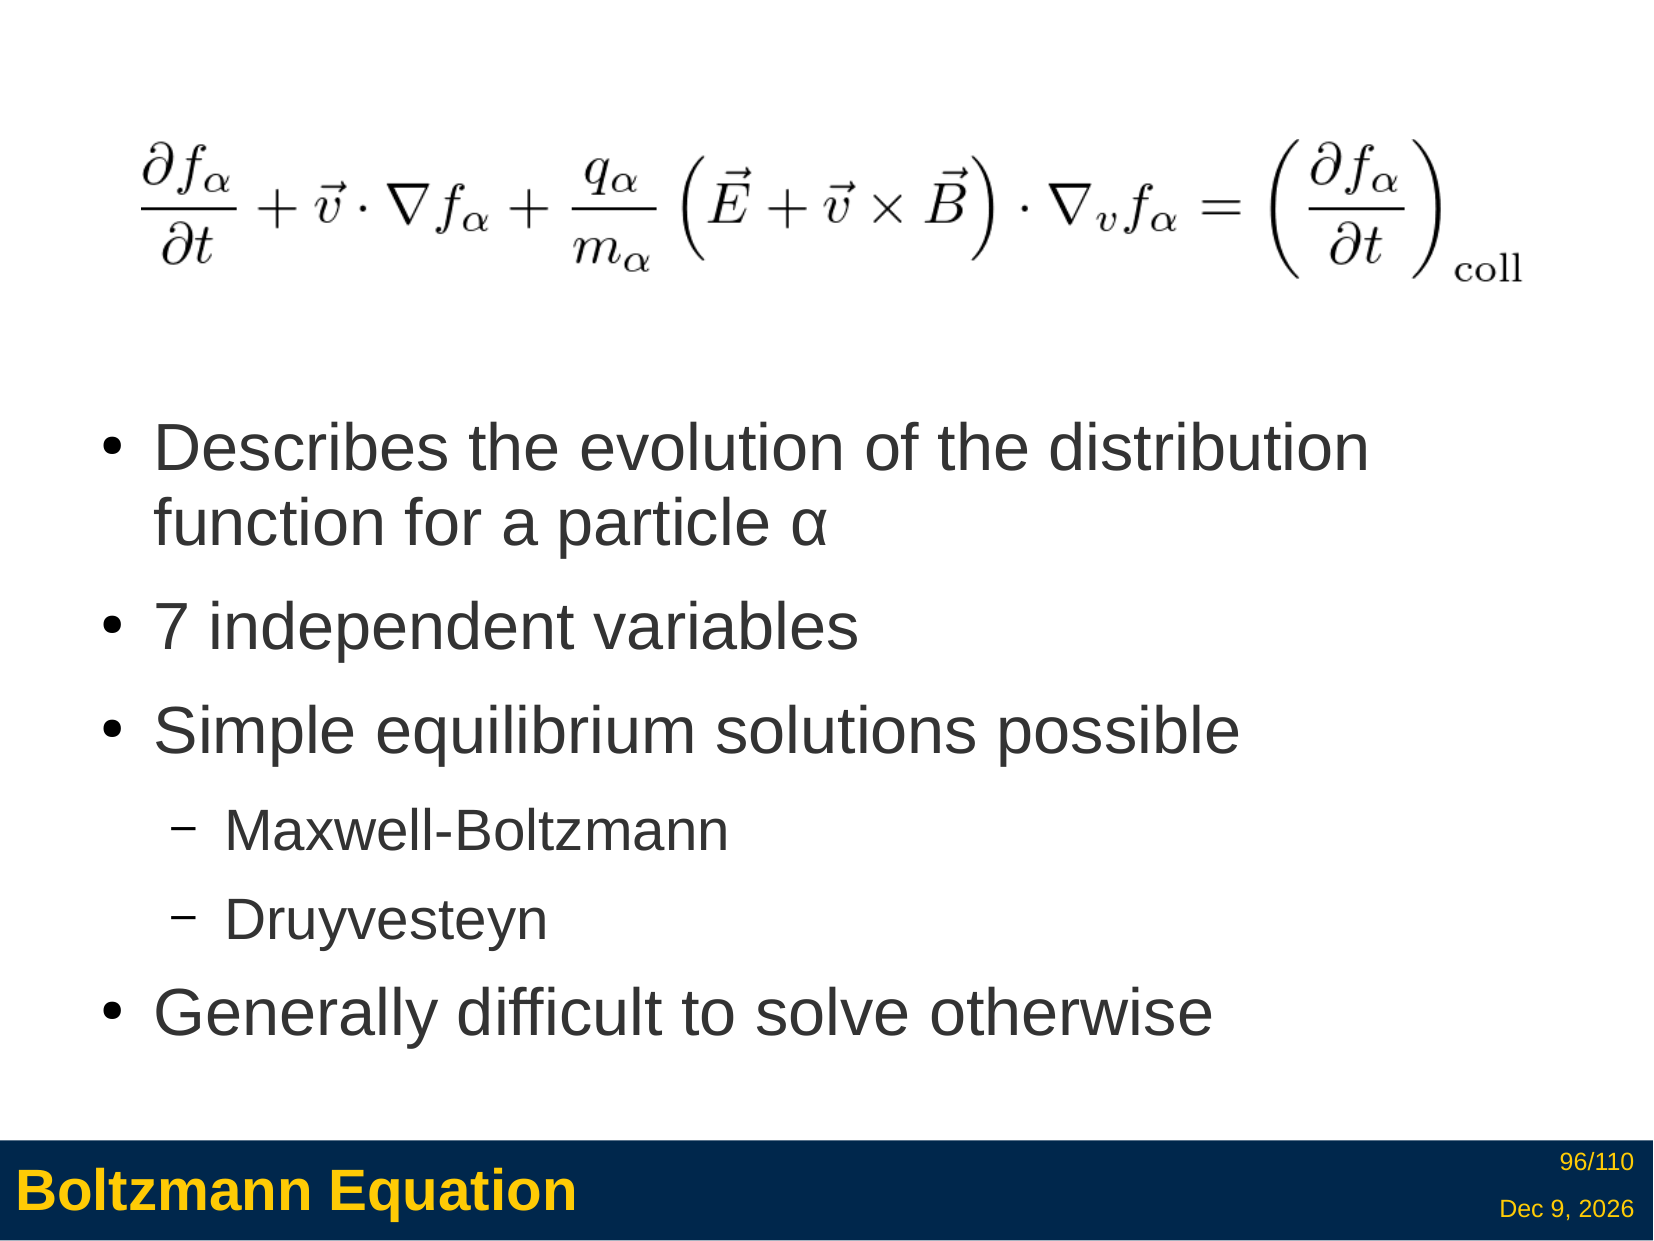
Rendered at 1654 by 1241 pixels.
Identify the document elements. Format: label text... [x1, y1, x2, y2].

title Boltzmann Equation [14, 1140, 1380, 1241]
picture [141, 139, 1523, 283]
list Describes the evolution of the distribution function for a particle α 7 independent variables Simple equilibrium solutions possible Maxwell-Boltzmann Druyvesteyn Generally difficult to solve otherwise [82, 370, 1571, 1090]
